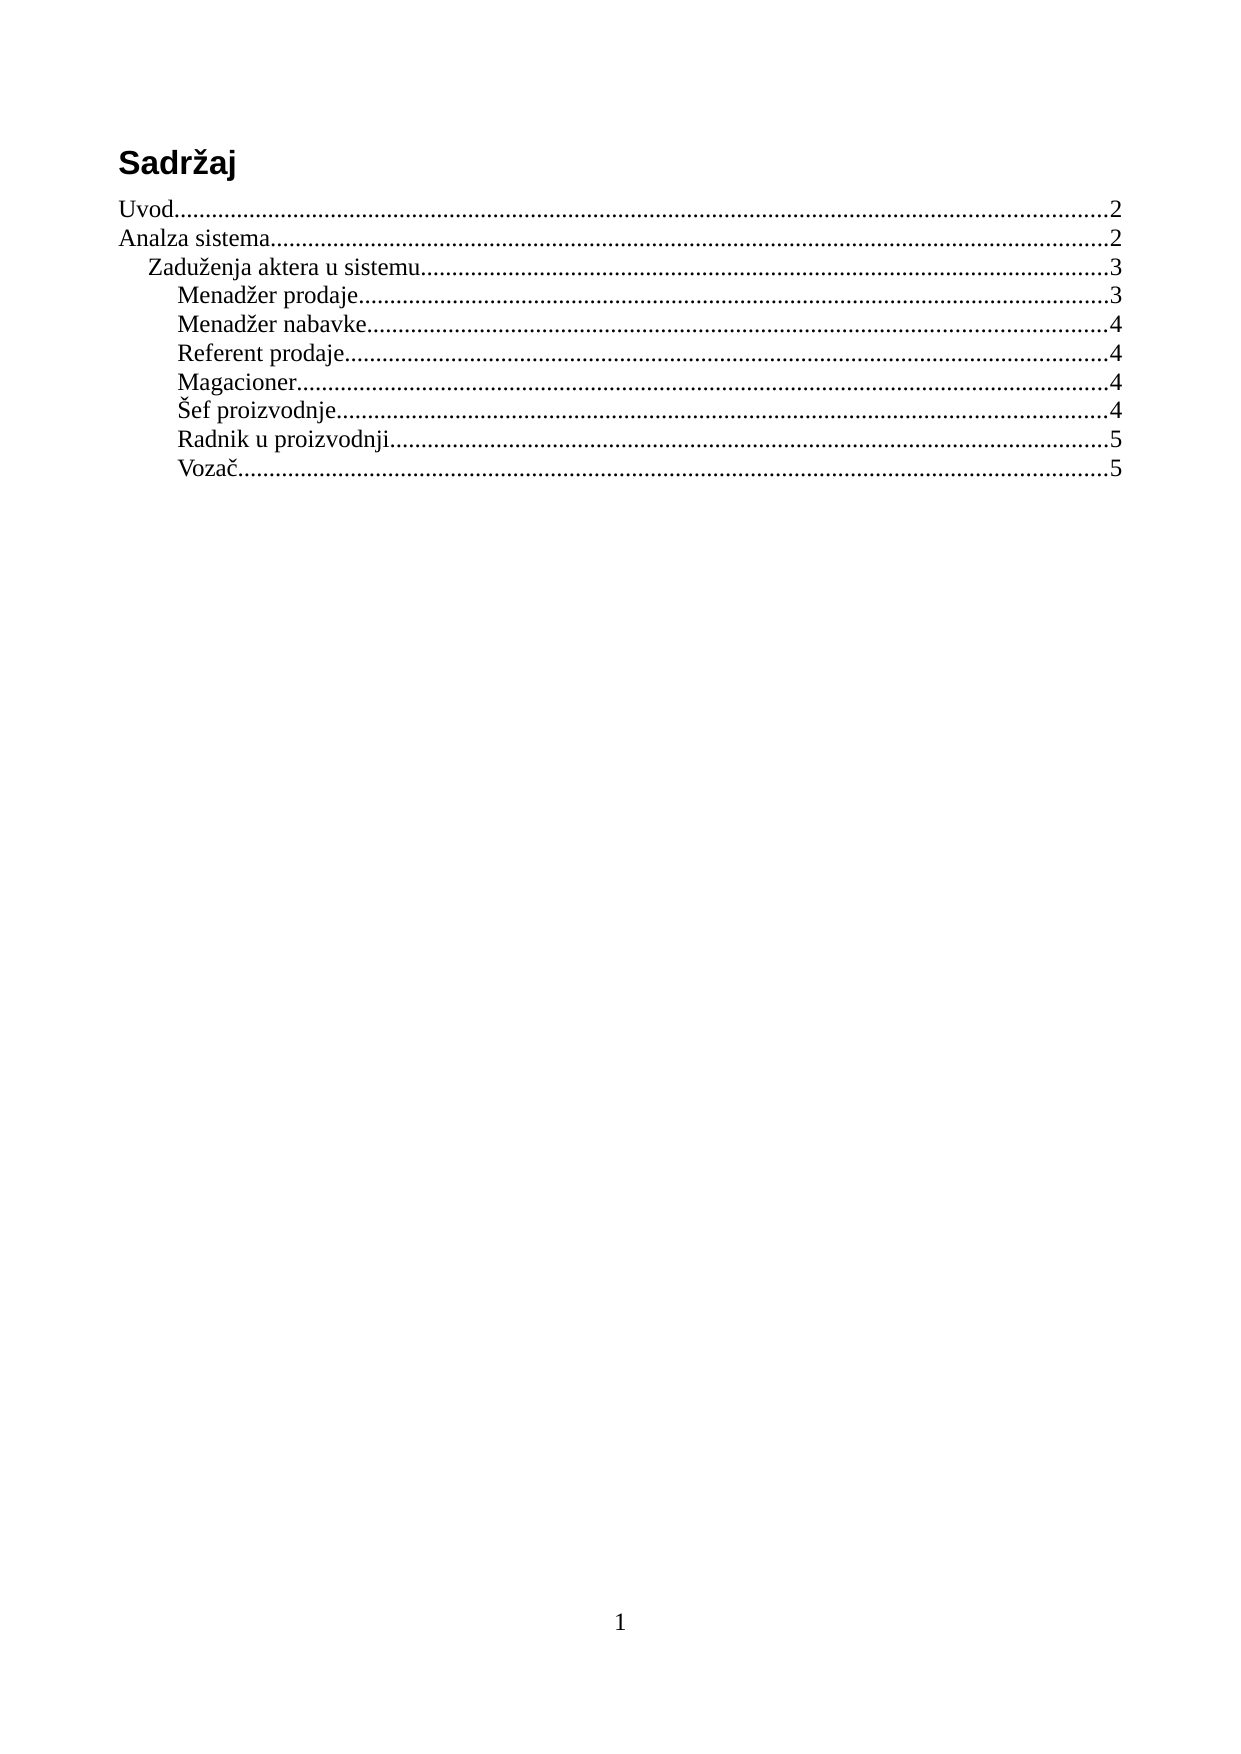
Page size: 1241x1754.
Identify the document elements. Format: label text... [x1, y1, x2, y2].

subtitle Sadržaj [118, 143, 1122, 182]
text Magacioner 4 [177, 367, 1122, 395]
text Zaduženja aktera u sistemu 3 [148, 252, 1122, 280]
text Menadžer prodaje 3 [177, 280, 1122, 309]
text Menadžer nabavke 4 [177, 309, 1122, 338]
text Uvod 2 [118, 194, 1122, 223]
text Šef proizvodnje 4 [177, 395, 1122, 424]
text Analza sistema 2 [118, 223, 1122, 252]
text Radnik u proizvodnji 5 [177, 424, 1122, 453]
text Vozač 5 [177, 453, 1122, 482]
text Referent prodaje 4 [177, 338, 1122, 367]
